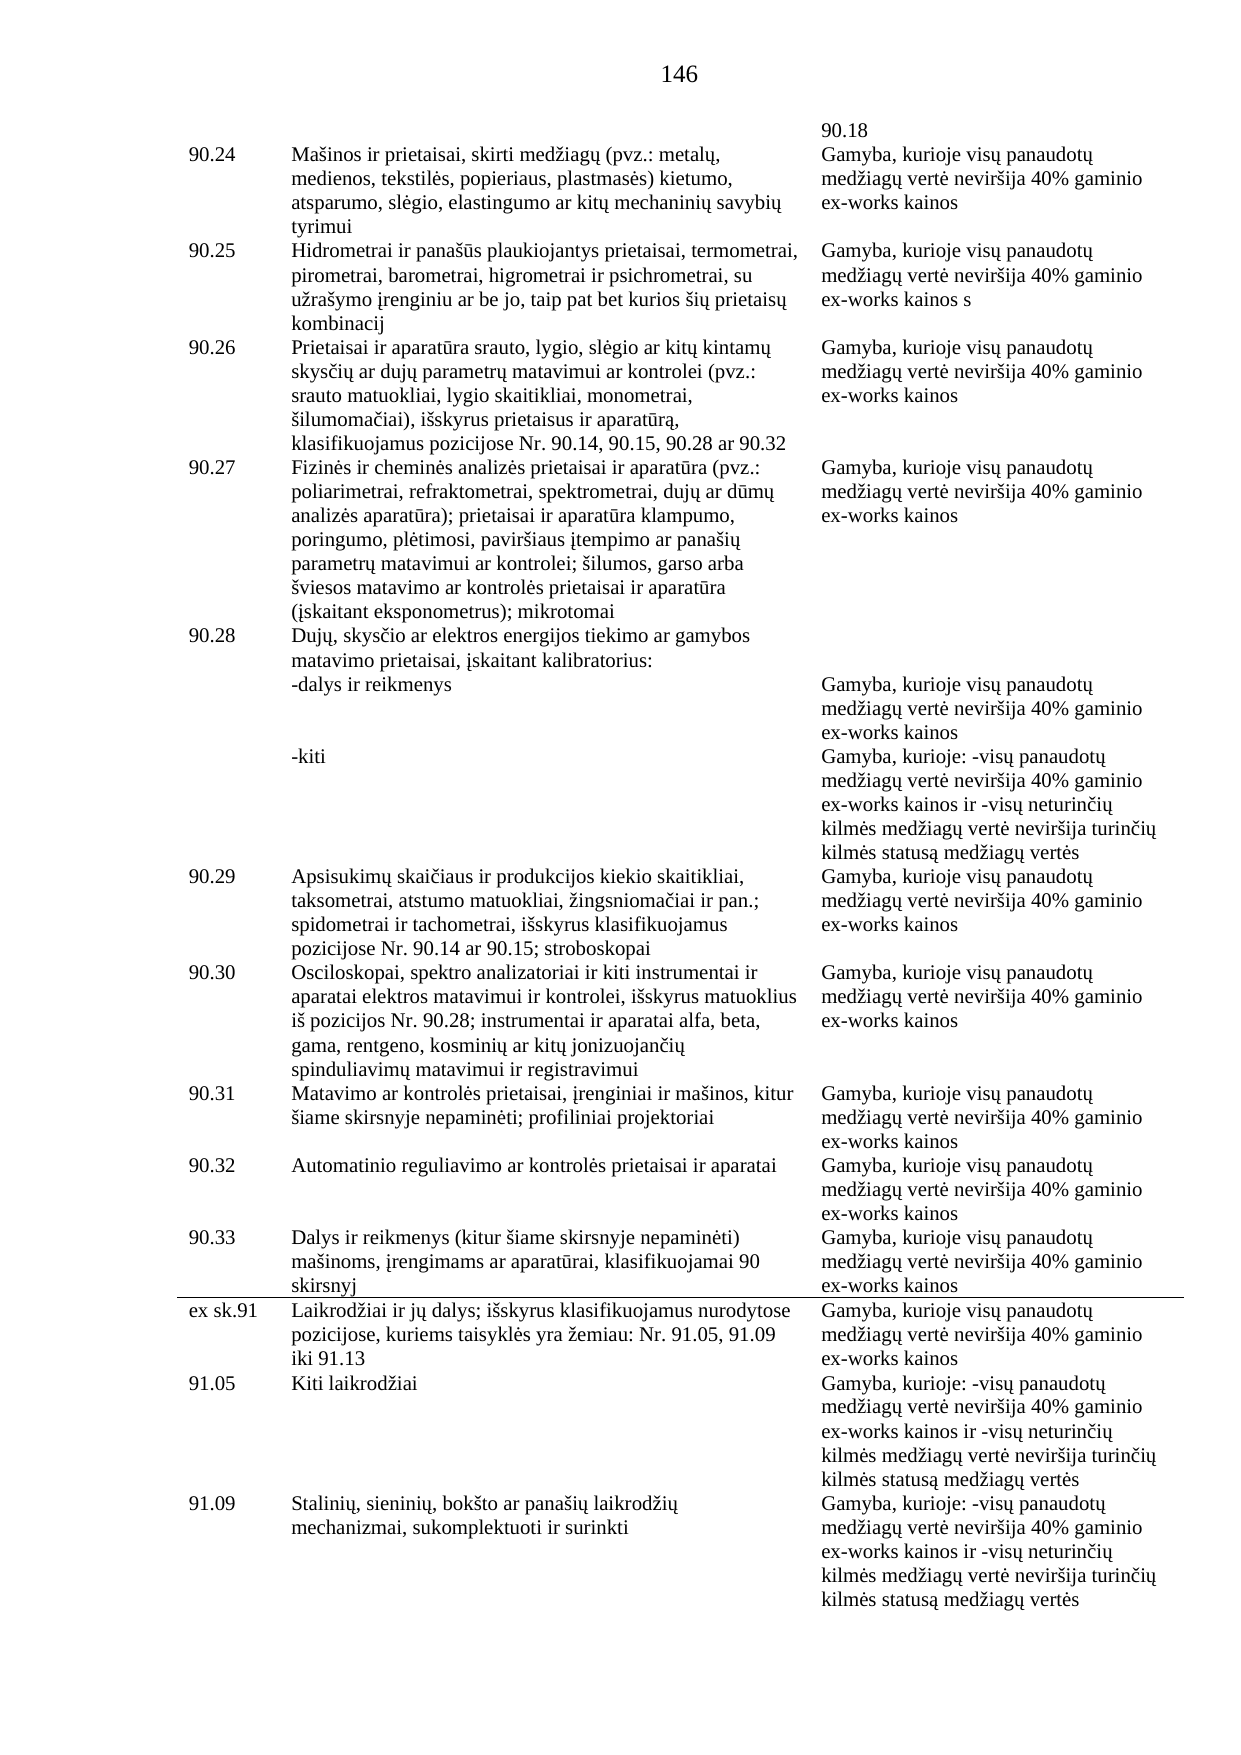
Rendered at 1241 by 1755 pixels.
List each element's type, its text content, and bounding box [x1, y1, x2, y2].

table_cell [1184, 455, 1204, 623]
table_cell Dujų, skysčio ar elektros energijos tiekimo ar gamybos matavimo prietaisai, įskaitant kalibratorius: [280, 624, 810, 672]
table_cell Gamyba, kurioje visų panaudotų medžiagų vertė neviršija 40% gaminio ex-works kainos s [810, 239, 1184, 335]
table_cell Gamyba, kurioje visų panaudotų medžiagų vertė neviršija 40% gaminio ex-works kainos [810, 864, 1184, 960]
table_cell [1184, 672, 1204, 744]
table_cell [1184, 960, 1204, 1081]
table_cell [1184, 118, 1204, 142]
table_cell 90.31 [177, 1081, 280, 1153]
table_cell [177, 672, 280, 744]
table_cell Gamyba, kurioje visų panaudotų medžiagų vertė neviršija 40% gaminio ex-works kainos [810, 455, 1184, 623]
table_cell 90.32 [177, 1153, 280, 1225]
table_cell 90.25 [177, 239, 280, 335]
table_cell ex sk.91 [177, 1298, 280, 1370]
table_cell -dalys ir reikmenys [280, 672, 810, 744]
table_cell [1184, 624, 1204, 672]
table_cell 90.33 [177, 1225, 280, 1297]
table_cell Fizinės ir cheminės analizės prietaisai ir aparatūra (pvz.: poliarimetrai, refraktometrai, spektrometrai, dujų ar dūmų analizės aparatūra); prietaisai ir aparatūra klampumo, poringumo, plėtimosi, paviršiaus įtempimo ar panašių parametrų matavimui ar kontrolei; šilumos, garso arba šviesos matavimo ar kontrolės prietaisai ir aparatūra (įskaitant eksponometrus); mikrotomai [280, 455, 810, 623]
table_cell [1184, 335, 1204, 455]
table_cell [1184, 142, 1204, 238]
table_cell [1184, 744, 1204, 864]
table_cell Gamyba, kurioje: -visų panaudotų medžiagų vertė neviršija 40% gaminio ex-works kainos ir -visų neturinčių kilmės medžiagų vertė neviršija turinčių kilmės statusą medžiagų vertės [810, 1370, 1184, 1491]
table_cell Hidrometrai ir panašūs plaukiojantys prietaisai, termometrai, pirometrai, barometrai, higrometrai ir psichrometrai, su užrašymo įrenginiu ar be jo, taip pat bet kurios šių prietaisų kombinacij [280, 239, 810, 335]
table_cell 90.30 [177, 960, 280, 1081]
table_cell [1184, 1081, 1204, 1153]
table_cell Gamyba, kurioje visų panaudotų medžiagų vertė neviršija 40% gaminio ex-works kainos [810, 1298, 1184, 1370]
table_cell Gamyba, kurioje visų panaudotų medžiagų vertė neviršija 40% gaminio ex-works kainos [810, 1225, 1184, 1297]
table_cell [177, 118, 280, 142]
table_cell 90.29 [177, 864, 280, 960]
table_cell 90.24 [177, 142, 280, 238]
table_cell Osciloskopai, spektro analizatoriai ir kiti instrumentai ir aparatai elektros matavimui ir kontrolei, išskyrus matuoklius iš pozicijos Nr. 90.28; instrumentai ir aparatai alfa, beta, gama, rentgeno, kosminių ar kitų jonizuojančių spinduliavimų matavimui ir registravimui [280, 960, 810, 1081]
table_cell [1184, 1297, 1204, 1370]
table_cell Gamyba, kurioje: -visų panaudotų medžiagų vertė neviršija 40% gaminio ex-works kainos ir -visų neturinčių kilmės medžiagų vertė neviršija turinčių kilmės statusą medžiagų vertės [810, 1491, 1184, 1611]
table_cell 90.26 [177, 335, 280, 455]
table_cell Matavimo ar kontrolės prietaisai, įrenginiai ir mašinos, kitur šiame skirsnyje nepaminėti; profiliniai projektoriai [280, 1081, 810, 1153]
table_cell [1184, 239, 1204, 335]
table_cell Automatinio reguliavimo ar kontrolės prietaisai ir aparatai [280, 1153, 810, 1225]
table_cell [177, 744, 280, 864]
table_cell Gamyba, kurioje visų panaudotų medžiagų vertė neviršija 40% gaminio ex-works kainos [810, 142, 1184, 238]
table_cell Stalinių, sieninių, bokšto ar panašių laikrodžių mechanizmai, sukomplektuoti ir surinkti [280, 1491, 810, 1611]
table_cell Gamyba, kurioje visų panaudotų medžiagų vertė neviršija 40% gaminio ex-works kainos [810, 1153, 1184, 1225]
table_cell [280, 118, 810, 142]
table_cell Gamyba, kurioje: -visų panaudotų medžiagų vertė neviršija 40% gaminio ex-works kainos ir -visų neturinčių kilmės medžiagų vertė neviršija turinčių kilmės statusą medžiagų vertės [810, 744, 1184, 864]
table_cell Laikrodžiai ir jų dalys; išskyrus klasifikuojamus nurodytose pozicijose, kuriems taisyklės yra žemiau: Nr. 91.05, 91.09 iki 91.13 [280, 1298, 810, 1370]
table_cell Gamyba, kurioje visų panaudotų medžiagų vertė neviršija 40% gaminio ex-works kainos [810, 672, 1184, 744]
table_cell Kiti laikrodžiai [280, 1370, 810, 1491]
table_cell 90.28 [177, 624, 280, 672]
table_cell Mašinos ir prietaisai, skirti medžiagų (pvz.: metalų, medienos, tekstilės, popieriaus, plastmasės) kietumo, atsparumo, slėgio, elastingumo ar kitų mechaninių savybių tyrimui [280, 142, 810, 238]
table_cell Gamyba, kurioje visų panaudotų medžiagų vertė neviršija 40% gaminio ex-works kainos [810, 335, 1184, 455]
table_cell Prietaisai ir aparatūra srauto, lygio, slėgio ar kitų kintamų skysčių ar dujų parametrų matavimui ar kontrolei (pvz.: srauto matuokliai, lygio skaitikliai, monometrai, šilumomačiai), išskyrus prietaisus ir aparatūrą, klasifikuojamus pozicijose Nr. 90.14, 90.15, 90.28 ar 90.32 [280, 335, 810, 455]
table_cell [1184, 1491, 1204, 1611]
table_cell Gamyba, kurioje visų panaudotų medžiagų vertė neviršija 40% gaminio ex-works kainos [810, 1081, 1184, 1153]
table_cell [810, 624, 1184, 672]
table_cell 90.27 [177, 455, 280, 623]
table_cell Gamyba, kurioje visų panaudotų medžiagų vertė neviršija 40% gaminio ex-works kainos [810, 960, 1184, 1081]
table_cell Apsisukimų skaičiaus ir produkcijos kiekio skaitikliai, taksometrai, atstumo matuokliai, žingsniomačiai ir pan.; spidometrai ir tachometrai, išskyrus klasifikuojamus pozicijose Nr. 90.14 ar 90.15; stroboskopai [280, 864, 810, 960]
table_cell 91.05 [177, 1370, 280, 1491]
table_cell -kiti [280, 744, 810, 864]
table_cell [1184, 864, 1204, 960]
table_cell [1184, 1370, 1204, 1491]
table_cell 91.09 [177, 1491, 280, 1611]
table_cell [1184, 1153, 1204, 1225]
table_cell 90.18 [810, 118, 1184, 142]
table_cell [1184, 1225, 1204, 1297]
table_cell Dalys ir reikmenys (kitur šiame skirsnyje nepaminėti) mašinoms, įrengimams ar aparatūrai, klasifikuojamai 90 skirsnyj [280, 1225, 810, 1297]
